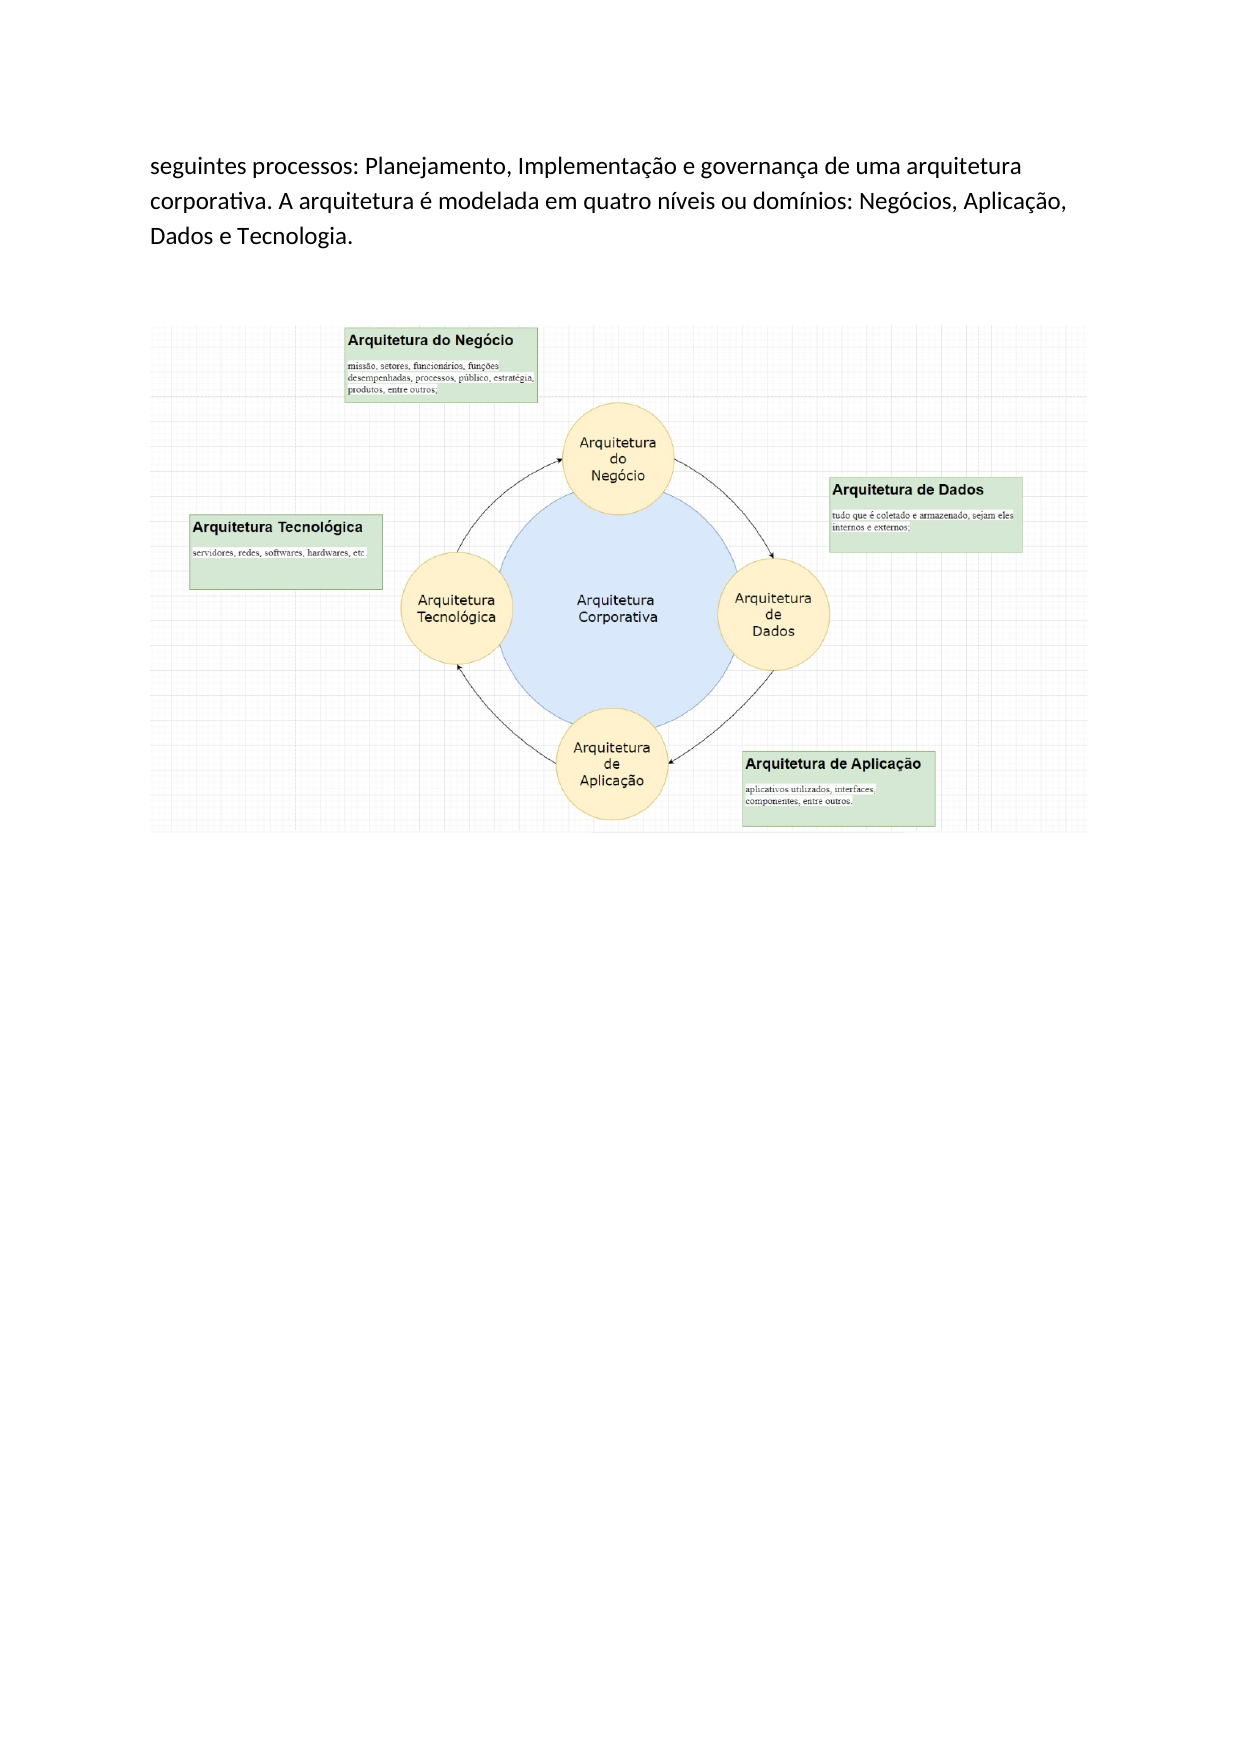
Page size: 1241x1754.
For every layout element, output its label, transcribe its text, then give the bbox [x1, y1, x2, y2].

picture [150, 325, 1088, 833]
text seguintes processos: Planejamento, Implementação e governança de uma arquitetura corporativa. A arquitetura é modelada em quatro níveis ou domínios: Negócios, Aplicação, Dados e Tecnologia. [150, 150, 1090, 251]
